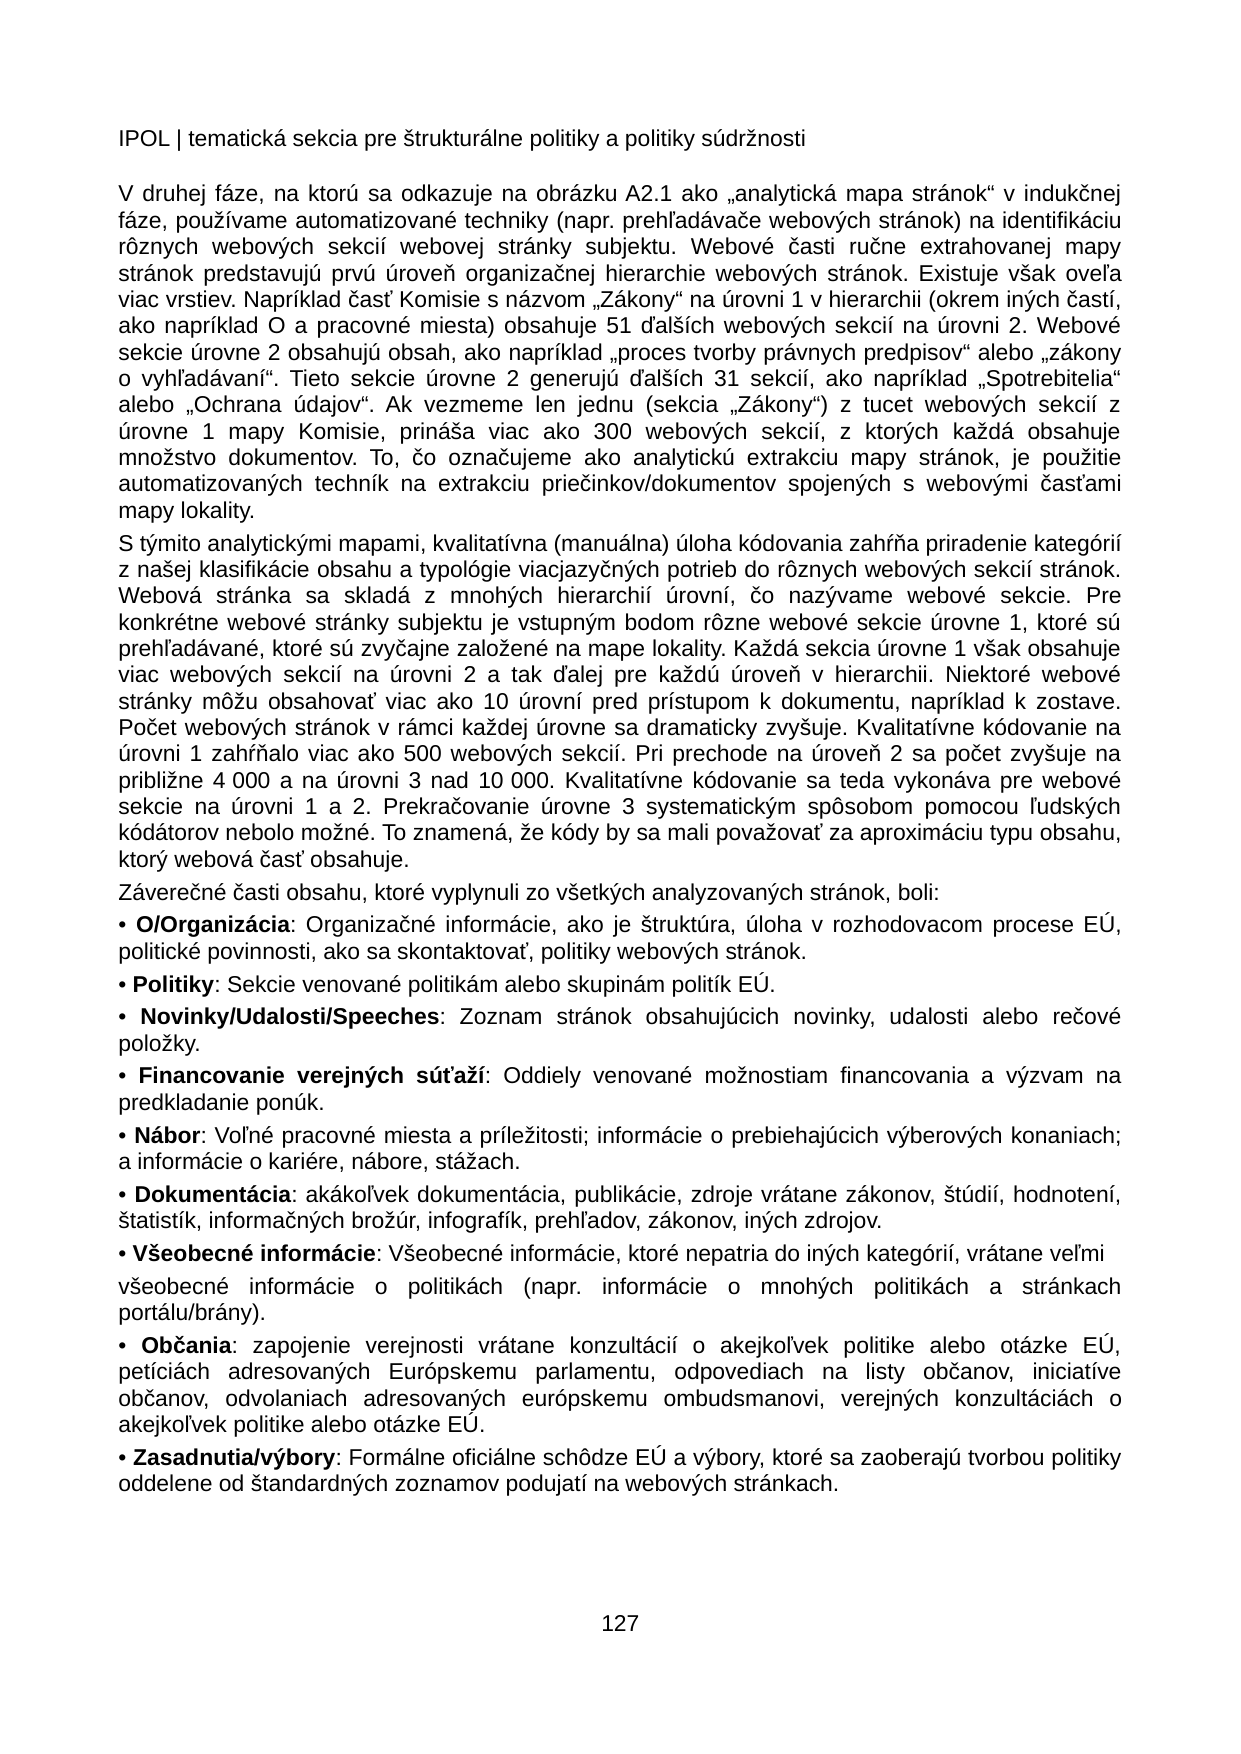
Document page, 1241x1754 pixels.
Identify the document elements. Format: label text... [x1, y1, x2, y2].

text • Novinky/Udalosti/Speeches: Zoznam stránok obsahujúcich novinky, udalosti alebo rečové položky. [118, 1003, 1122, 1056]
text • Nábor: Voľné pracovné miesta a príležitosti; informácie o prebiehajúcich výberových konaniach; a informácie o kariére, nábore, stážach. [118, 1122, 1122, 1174]
text • Všeobecné informácie: Všeobecné informácie, ktoré nepatria do iných kategórií, vrátane veľmi [118, 1240, 1122, 1266]
text • Zasadnutia/výbory: Formálne oficiálne schôdze EÚ a výbory, ktoré sa zaoberajú tvorbou politiky oddelene od štandardných zoznamov podujatí na webových stránkach. [118, 1444, 1122, 1497]
text • Financovanie verejných súťaží: Oddiely venované možnostiam financovania a výzvam na predkladanie ponúk. [118, 1062, 1122, 1115]
text Záverečné časti obsahu, ktoré vyplynuli zo všetkých analyzovaných stránok, boli: [118, 878, 1122, 905]
text • Občania: zapojenie verejnosti vrátane konzultácií o akejkoľvek politike alebo otázke EÚ, petíciách adresovaných Európskemu parlamentu, odpovediach na listy občanov, iniciatíve občanov, odvolaniach adresovaných európskemu ombudsmanovi, verejných konzultáciách o akejkoľvek politike alebo otázke EÚ. [118, 1332, 1122, 1437]
text S týmito analytickými mapami, kvalitatívna (manuálna) úloha kódovania zahŕňa priradenie kategórií z našej klasifikácie obsahu a typológie viacjazyčných potrieb do rôznych webových sekcií stránok. Webová stránka sa skladá z mnohých hierarchií úrovní, čo nazývame webové sekcie. Pre konkrétne webové stránky subjektu je vstupným bodom rôzne webové sekcie úrovne 1, ktoré sú prehľadávané, ktoré sú zvyčajne založené na mape lokality. Každá sekcia úrovne 1 však obsahuje viac webových sekcií na úrovni 2 a tak ďalej pre každú úroveň v hierarchii. Niektoré webové stránky môžu obsahovať viac ako 10 úrovní pred prístupom k dokumentu, napríklad k zostave. Počet webových stránok v rámci každej úrovne sa dramaticky zvyšuje. Kvalitatívne kódovanie na úrovni 1 zahŕňalo viac ako 500 webových sekcií. Pri prechode na úroveň 2 sa počet zvyšuje na približne 4 000 a na úrovni 3 nad 10 000. Kvalitatívne kódovanie sa teda vykonáva pre webové sekcie na úrovni 1 a 2. Prekračovanie úrovne 3 systematickým spôsobom pomocou ľudských kódátorov nebolo možné. To znamená, že kódy by sa mali považovať za aproximáciu typu obsahu, ktorý webová časť obsahuje. [118, 529, 1122, 872]
text V druhej fáze, na ktorú sa odkazuje na obrázku A2.1 ako „analytická mapa stránok“ v indukčnej fáze, používame automatizované techniky (napr. prehľadávače webových stránok) na identifikáciu rôznych webových sekcií webovej stránky subjektu. Webové časti ručne extrahovanej mapy stránok predstavujú prvú úroveň organizačnej hierarchie webových stránok. Existuje však oveľa viac vrstiev. Napríklad časť Komisie s názvom „Zákony“ na úrovni 1 v hierarchii (okrem iných častí, ako napríklad O a pracovné miesta) obsahuje 51 ďalších webových sekcií na úrovni 2. Webové sekcie úrovne 2 obsahujú obsah, ako napríklad „proces tvorby právnych predpisov“ alebo „zákony o vyhľadávaní“. Tieto sekcie úrovne 2 generujú ďalších 31 sekcií, ako napríklad „Spotrebitelia“ alebo „Ochrana údajov“. Ak vezmeme len jednu (sekcia „Zákony“) z tucet webových sekcií z úrovne 1 mapy Komisie, prináša viac ako 300 webových sekcií, z ktorých každá obsahuje množstvo dokumentov. To, čo označujeme ako analytickú extrakciu mapy stránok, je použitie automatizovaných techník na extrakciu priečinkov/dokumentov spojených s webovými časťami mapy lokality. [118, 180, 1122, 523]
text • Dokumentácia: akákoľvek dokumentácia, publikácie, zdroje vrátane zákonov, štúdií, hodnotení, štatistík, informačných brožúr, infografík, prehľadov, zákonov, iných zdrojov. [118, 1181, 1122, 1233]
text všeobecné informácie o politikách (napr. informácie o mnohých politikách a stránkach portálu/brány). [118, 1273, 1122, 1326]
text • O/Organizácia: Organizačné informácie, ako je štruktúra, úloha v rozhodovacom procese EÚ, politické povinnosti, ako sa skontaktovať, politiky webových stránok. [118, 911, 1122, 964]
text • Politiky: Sekcie venované politikám alebo skupinám politík EÚ. [118, 971, 1122, 997]
